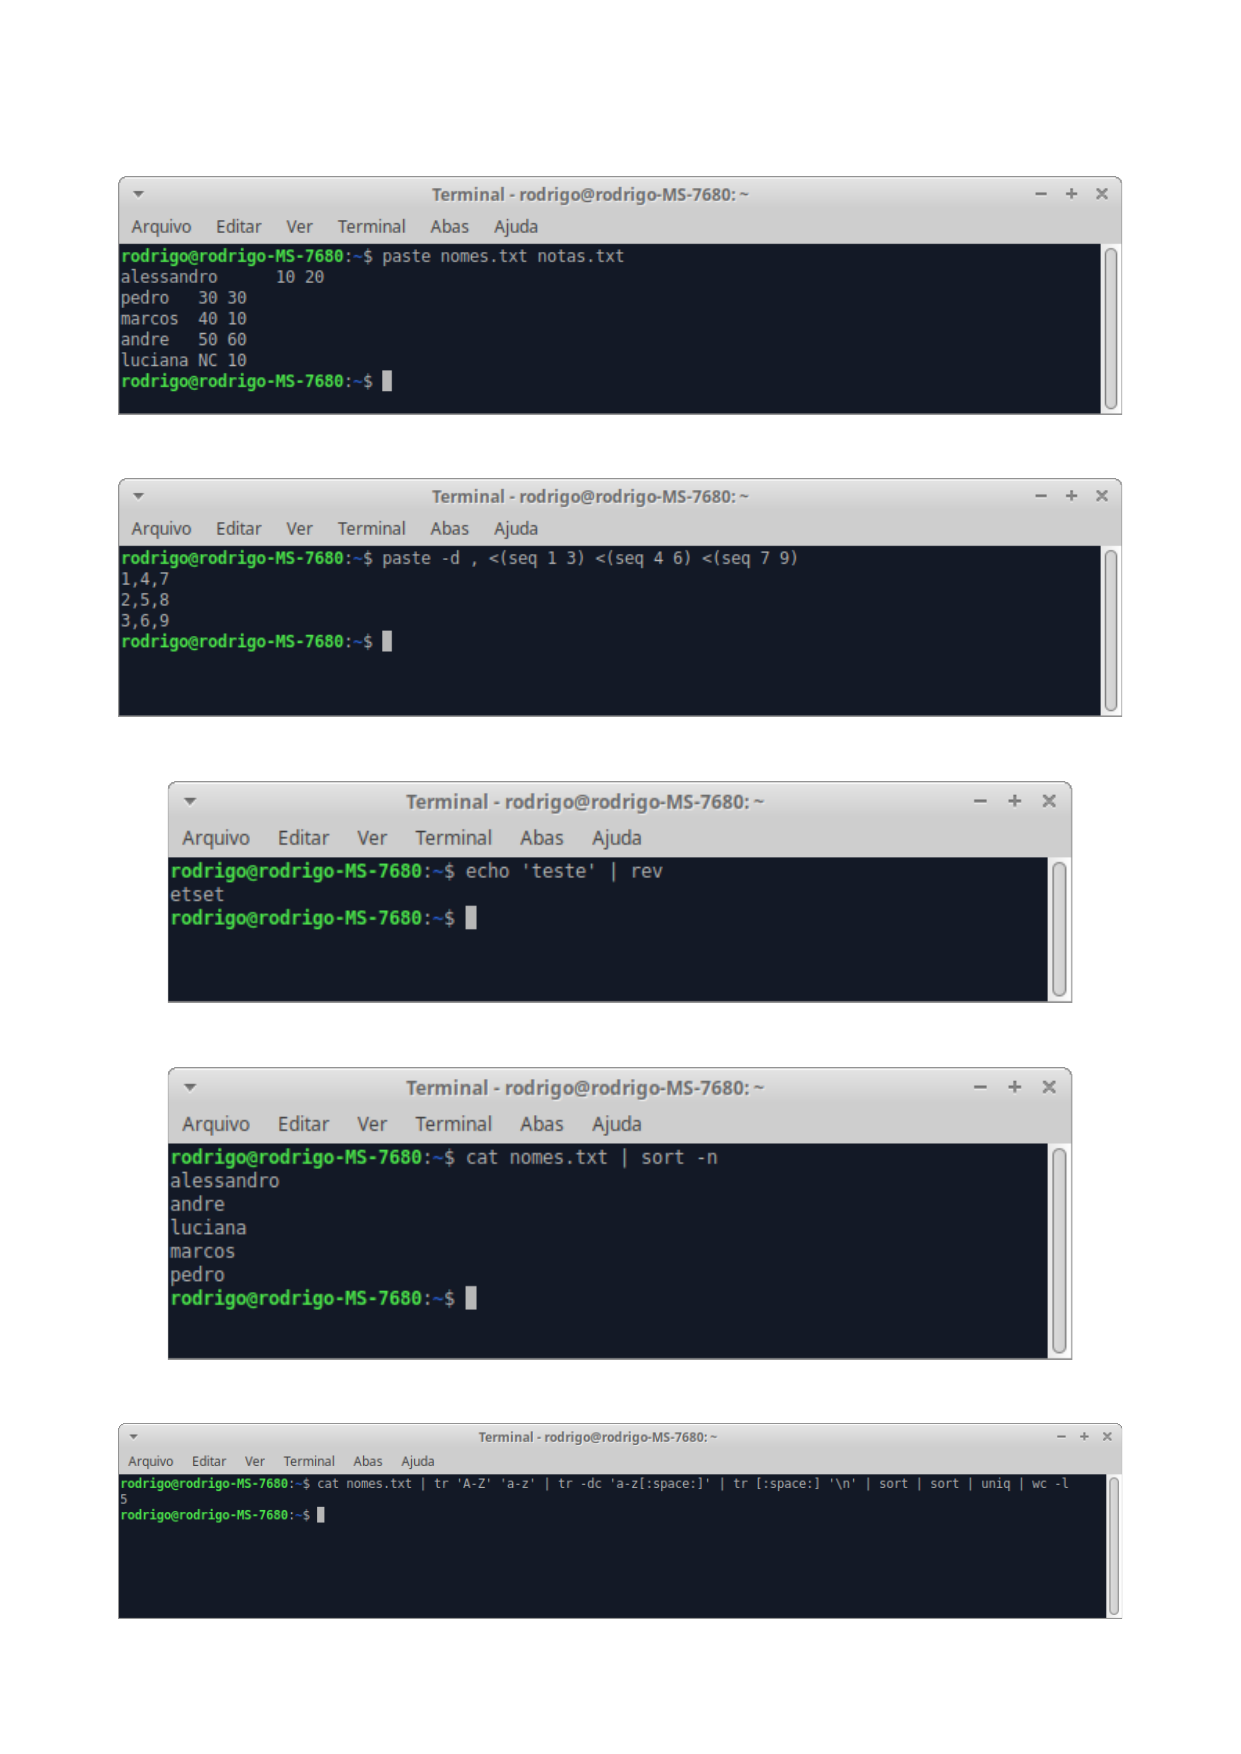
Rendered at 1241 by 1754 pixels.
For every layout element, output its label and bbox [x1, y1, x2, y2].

picture [118, 176, 1123, 415]
picture [118, 478, 1123, 717]
picture [118, 1423, 1123, 1619]
picture [167, 781, 1073, 1003]
picture [167, 1067, 1073, 1360]
